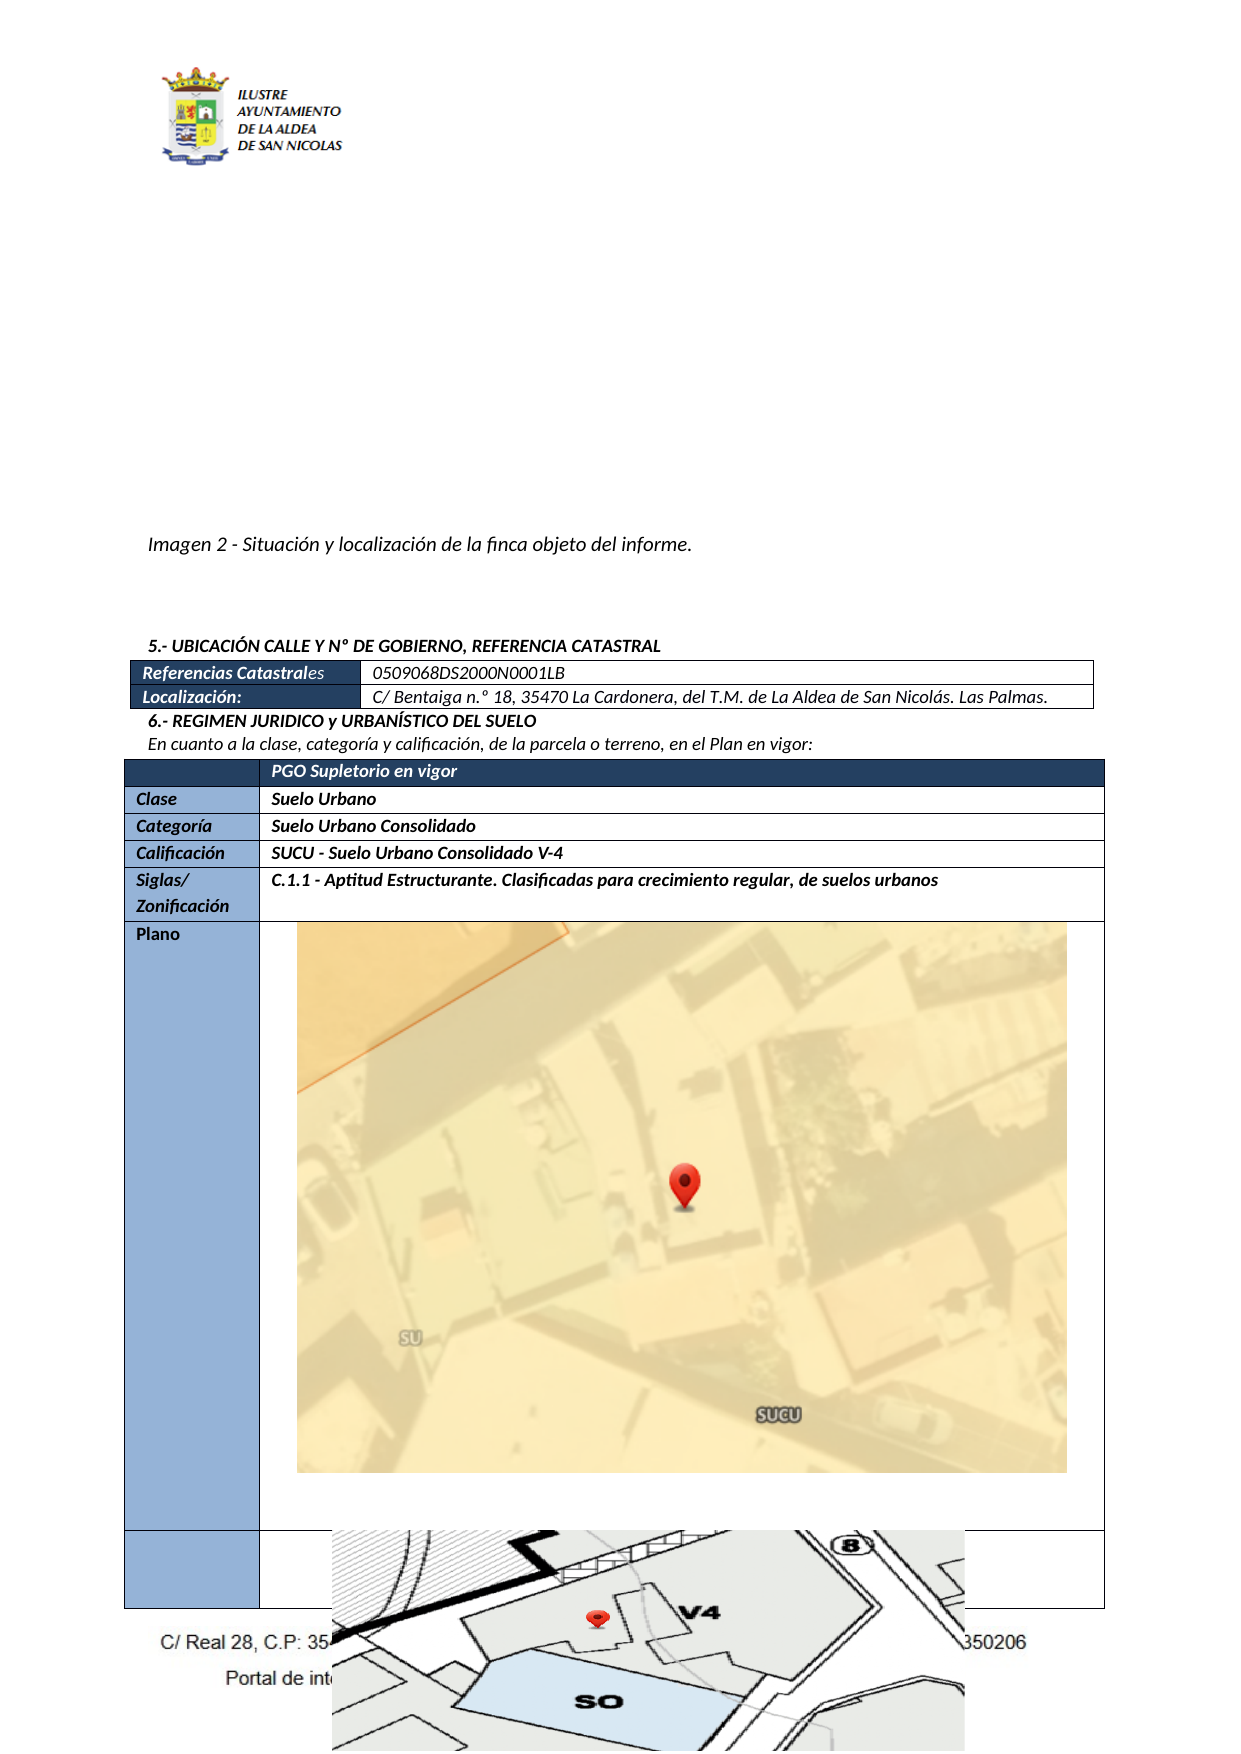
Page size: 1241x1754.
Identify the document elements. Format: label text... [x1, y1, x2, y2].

table_cell [260, 1531, 332, 1608]
table_cell C/ Bentaiga n.º 18, 35470 La Cardonera, del T.M. de La Aldea de San Nicolás. Las Palmas. [361, 685, 1093, 708]
table_cell SUCU - Suelo Urbano Consolidado V-4 [260, 841, 1104, 867]
table_cell [125, 1531, 259, 1608]
table_cell Suelo Urbano Consolidado [260, 814, 1104, 840]
table_header 0509068DS2000N0001LB [361, 661, 1093, 684]
table_header Referencias Catastrales [131, 661, 360, 684]
table_header [125, 760, 259, 786]
picture [148, 1530, 1034, 1751]
table_cell [260, 922, 1104, 1530]
text En cuanto a la clase, categoría y calificación, de la parcela o terreno, en el Plan en vigor: [148, 732, 1093, 755]
table_cell [965, 1531, 1104, 1608]
table_cell C.1.1 - Aptitud Estructurante. Clasificadas para crecimiento regular, de suelos urbanos [260, 868, 1104, 921]
table_cell Categoría [125, 814, 259, 840]
table_header PGO Supletorio en vigor [260, 760, 1104, 786]
table_cell Plano [125, 922, 259, 1530]
text 5.- UBICACIÓN CALLE Y Nº DE GOBIERNO, REFERENCIA CATASTRAL [148, 634, 1093, 657]
table_cell Suelo Urbano [260, 787, 1104, 813]
table_cell Clase [125, 787, 259, 813]
text 6.- REGIMEN JURIDICO y URBANÍSTICO DEL SUELO [148, 709, 1093, 732]
picture [148, 59, 358, 173]
table_cell Siglas/ Zonificación [125, 868, 259, 921]
table_cell Calificación [125, 841, 259, 867]
table_cell Localización: [131, 685, 360, 708]
picture [297, 922, 1067, 1473]
text Imagen 2 - Situación y localización de la finca objeto del informe. [148, 531, 1093, 556]
